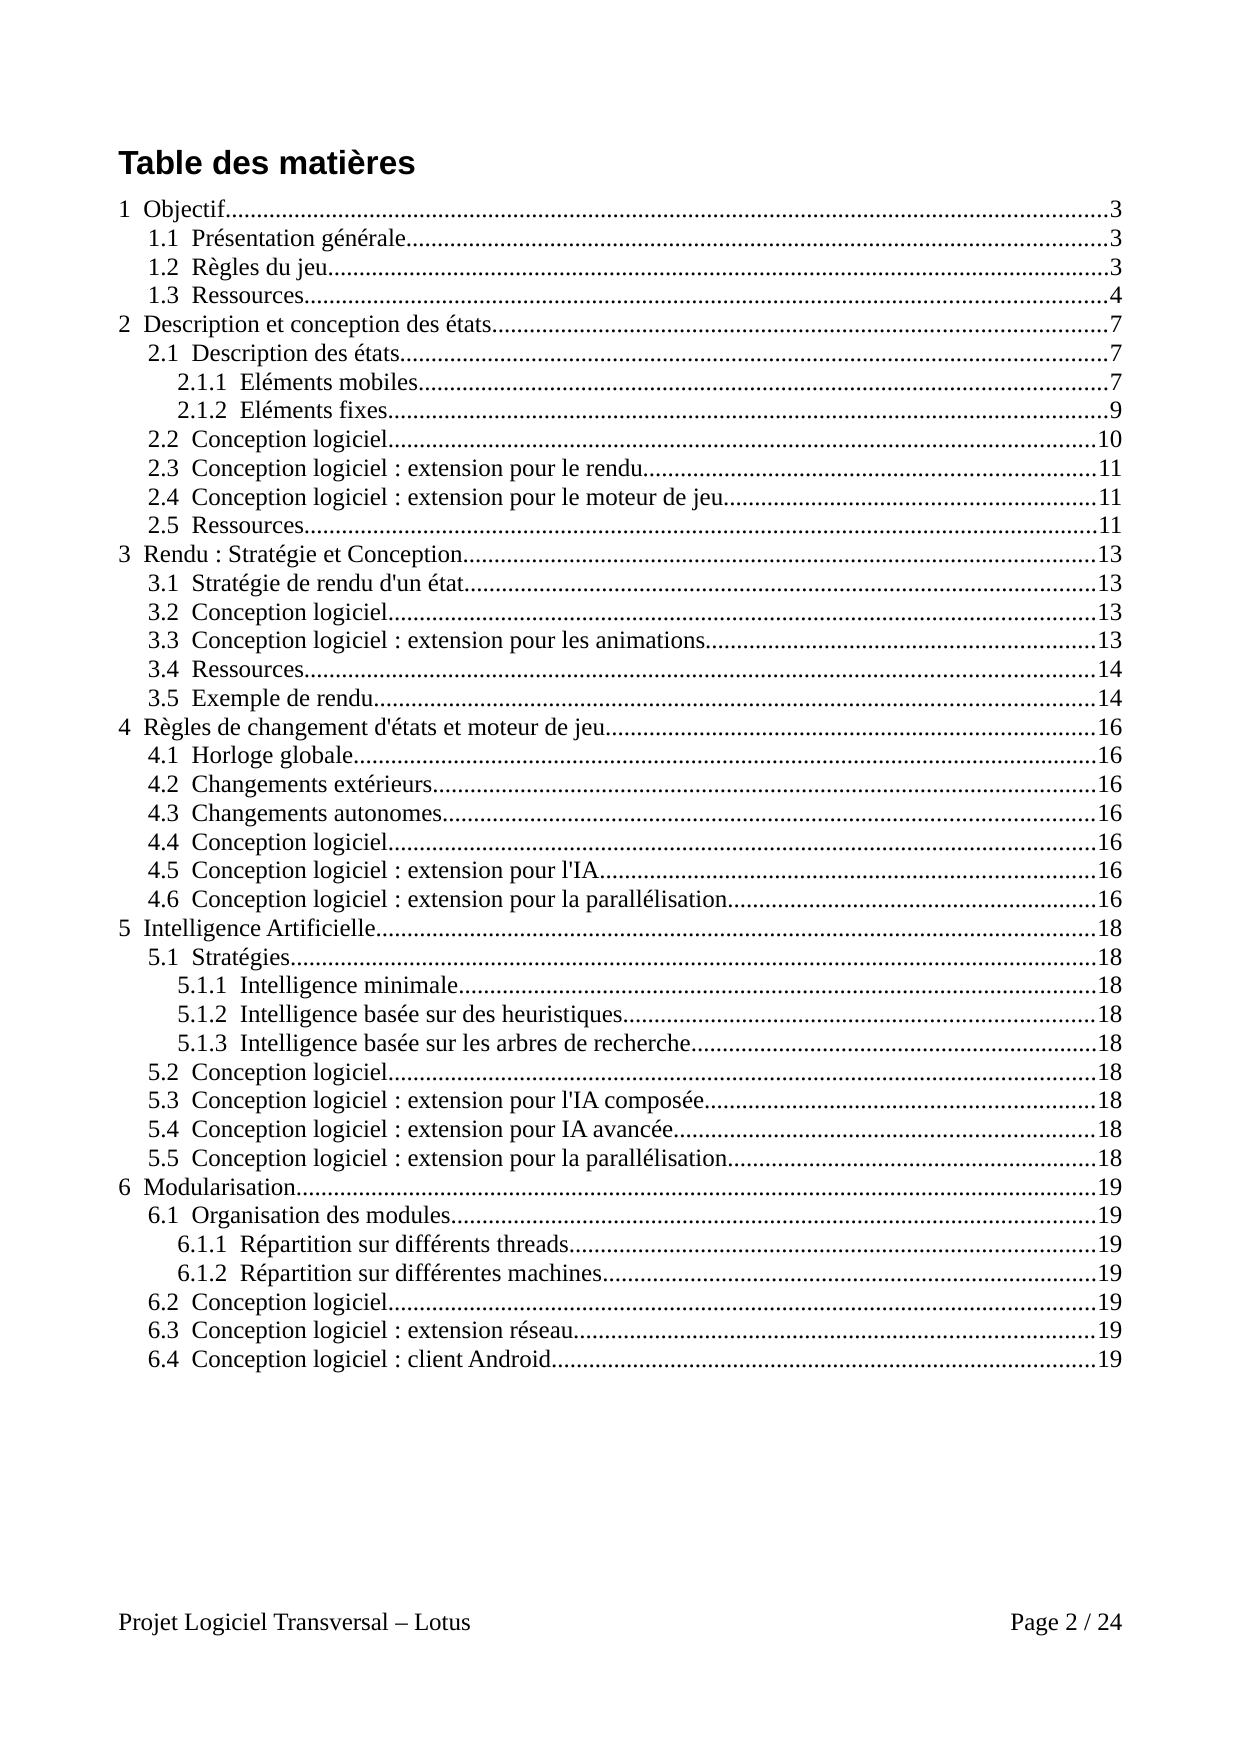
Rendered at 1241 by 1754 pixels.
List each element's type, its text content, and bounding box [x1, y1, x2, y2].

subtitle Table des matières [118, 143, 1122, 182]
text 5.1 Stratégies 18 [148, 942, 1122, 970]
text 4.5 Conception logiciel : extension pour l'IA 16 [148, 855, 1122, 884]
text 2.4 Conception logiciel : extension pour le moteur de jeu 11 [148, 482, 1122, 510]
text 4.3 Changements autonomes 16 [148, 798, 1122, 827]
text 3.3 Conception logiciel : extension pour les animations 13 [148, 625, 1122, 654]
text 4 Règles de changement d'états et moteur de jeu 16 [118, 712, 1122, 740]
text 4.2 Changements extérieurs 16 [148, 769, 1122, 798]
text 5.5 Conception logiciel : extension pour la parallélisation 18 [148, 1143, 1122, 1172]
text 5.2 Conception logiciel 18 [148, 1057, 1122, 1085]
text 5.3 Conception logiciel : extension pour l'IA composée 18 [148, 1085, 1122, 1114]
text 1.2 Règles du jeu 3 [148, 252, 1122, 280]
text 6.1.2 Répartition sur différentes machines 19 [177, 1258, 1122, 1287]
text 2.3 Conception logiciel : extension pour le rendu 11 [148, 453, 1122, 482]
text 3.1 Stratégie de rendu d'un état 13 [148, 568, 1122, 597]
text 4.1 Horloge globale 16 [148, 740, 1122, 769]
text 4.4 Conception logiciel 16 [148, 827, 1122, 855]
text 5.1.3 Intelligence basée sur les arbres de recherche 18 [177, 1028, 1122, 1057]
text 4.6 Conception logiciel : extension pour la parallélisation 16 [148, 884, 1122, 913]
text 2.1 Description des états 7 [148, 338, 1122, 367]
text 1.3 Ressources 4 [148, 280, 1122, 309]
text 3.5 Exemple de rendu 14 [148, 683, 1122, 712]
text 5.1.1 Intelligence minimale 18 [177, 970, 1122, 999]
text 6.1.1 Répartition sur différents threads 19 [177, 1229, 1122, 1258]
text 2.2 Conception logiciel 10 [148, 424, 1122, 453]
text 3 Rendu : Stratégie et Conception 13 [118, 539, 1122, 568]
text 3.4 Ressources 14 [148, 654, 1122, 683]
text 1 Objectif 3 [118, 194, 1122, 223]
text 6.1 Organisation des modules 19 [148, 1200, 1122, 1229]
text 6.3 Conception logiciel : extension réseau 19 [148, 1315, 1122, 1344]
text 3.2 Conception logiciel 13 [148, 597, 1122, 625]
text 2.1.2 Eléments fixes 9 [177, 395, 1122, 424]
text 2.1.1 Eléments mobiles 7 [177, 367, 1122, 395]
text 5 Intelligence Artificielle 18 [118, 913, 1122, 942]
text 5.4 Conception logiciel : extension pour IA avancée 18 [148, 1114, 1122, 1143]
text 2.5 Ressources 11 [148, 510, 1122, 539]
text 6 Modularisation 19 [118, 1172, 1122, 1200]
text 2 Description et conception des états 7 [118, 309, 1122, 338]
text 1.1 Présentation générale 3 [148, 223, 1122, 252]
text 5.1.2 Intelligence basée sur des heuristiques 18 [177, 999, 1122, 1028]
text 6.4 Conception logiciel : client Android 19 [148, 1344, 1122, 1373]
text 6.2 Conception logiciel 19 [148, 1287, 1122, 1315]
